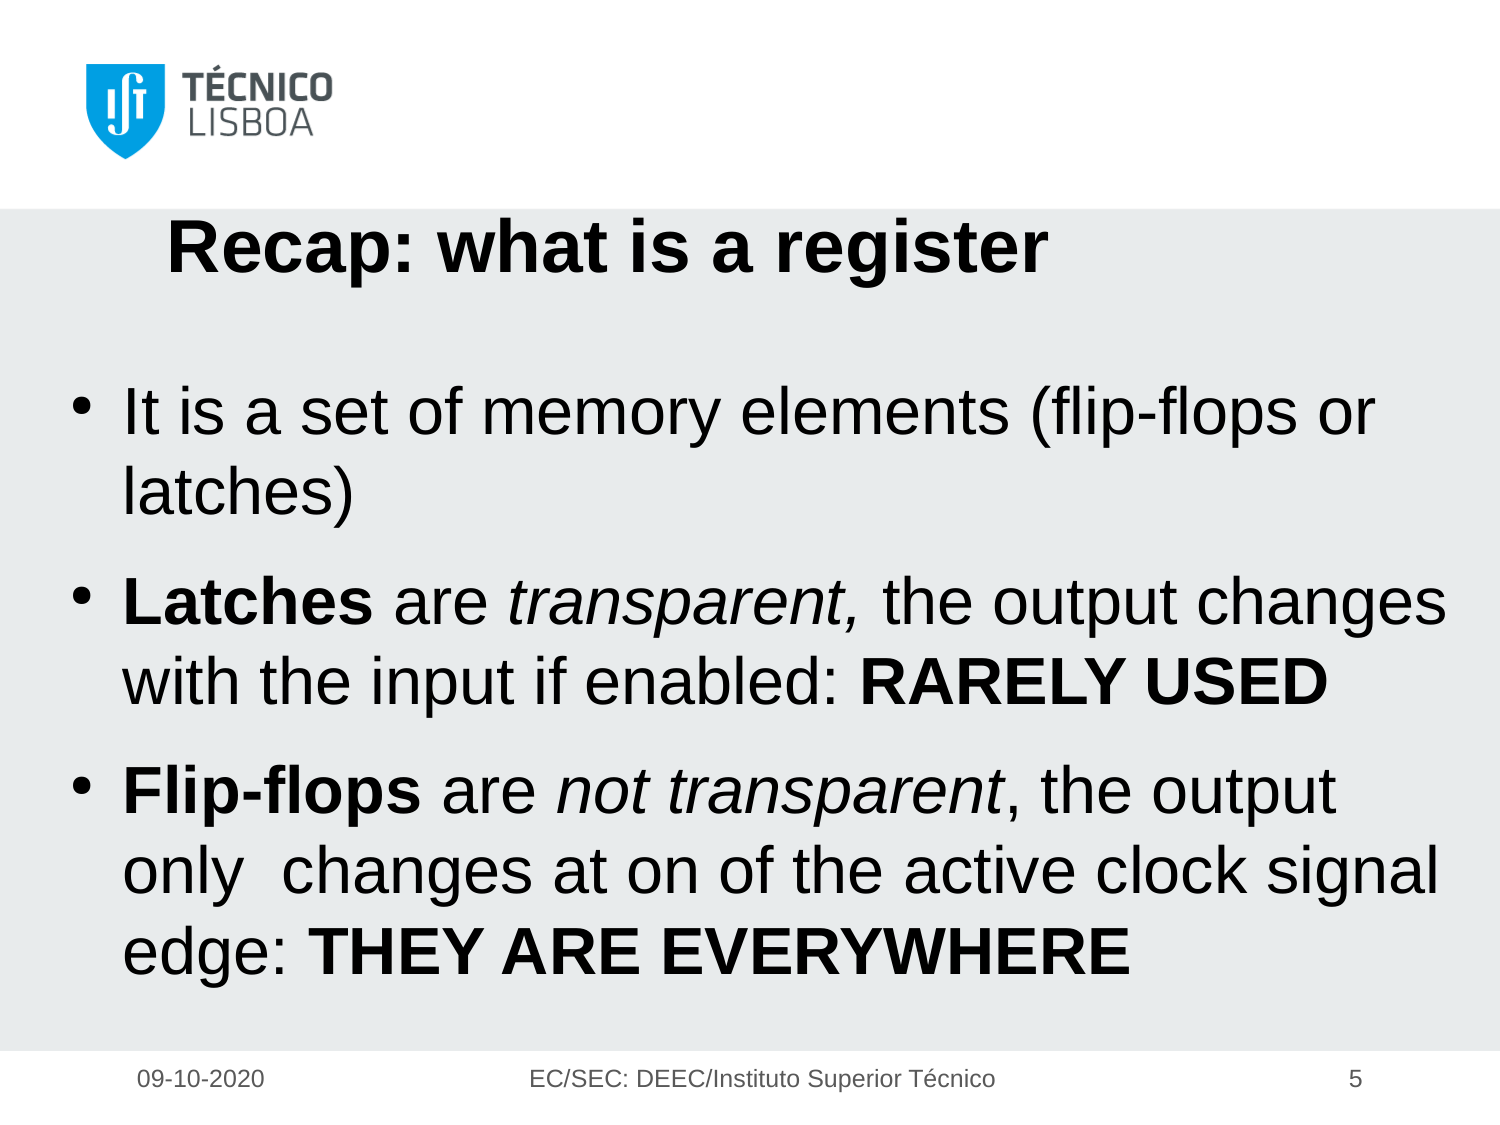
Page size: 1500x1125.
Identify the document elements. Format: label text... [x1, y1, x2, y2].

slide_number 15 [1077, 1052, 1378, 1103]
picture [0, 0, 1500, 1125]
footer EC/SEC: DEEC/Instituto Superior Técnico [512, 1052, 1021, 1103]
title Recap: what is a register [151, 171, 1408, 314]
slide_number 09-10-2020 [121, 1052, 425, 1103]
list It is a set of memory elements (flip-flops or latches) Latches are transparent, the output changes with the input if enabled: RARELY USED Flip-flops are not transparent, the output only changes at on of the active clock signal edge: THEY ARE EVERYWHERE [52, 367, 1465, 1030]
